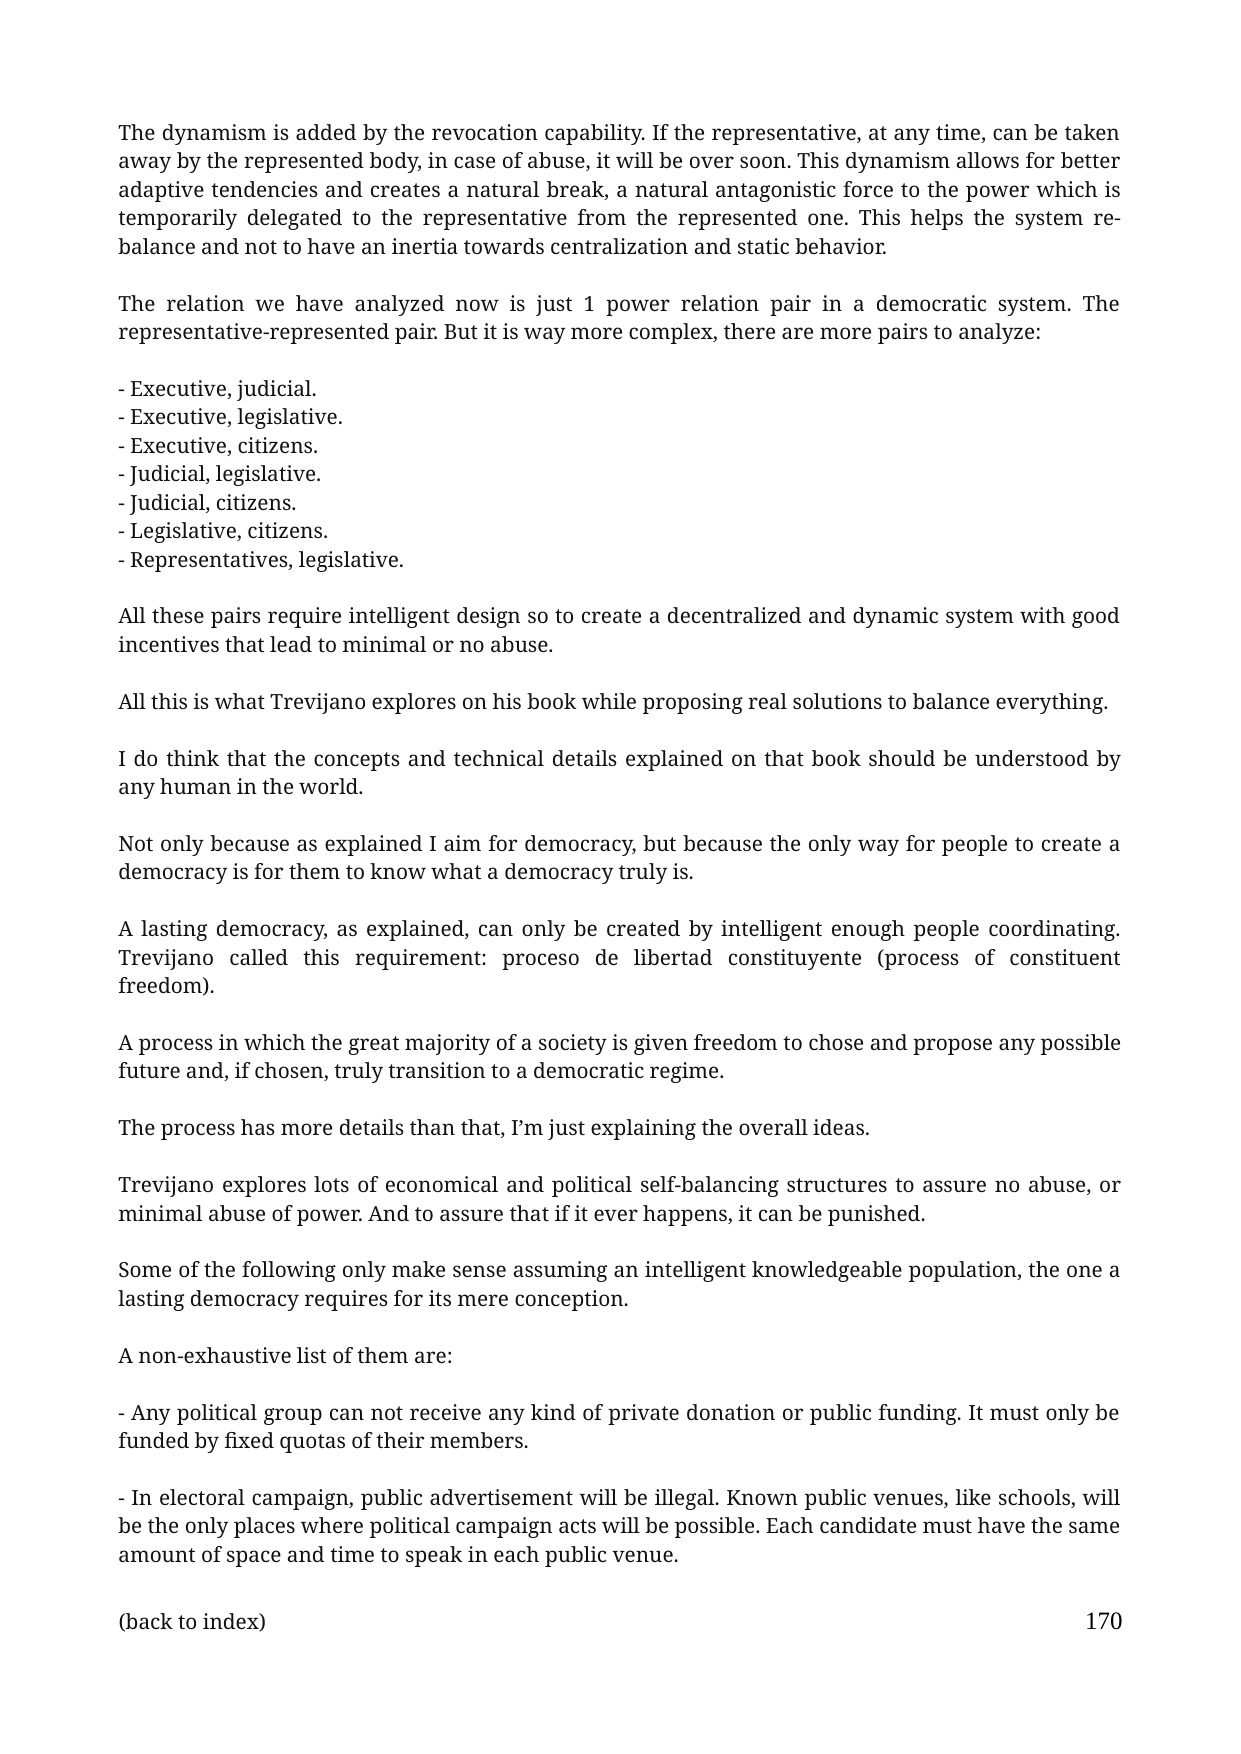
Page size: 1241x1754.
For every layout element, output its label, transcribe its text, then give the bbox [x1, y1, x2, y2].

text Trevijano explores lots of economical and political self-balancing structures to assure no abuse, or minimal abuse of power. And to assure that if it ever happens, it can be punished. [118, 1170, 1122, 1227]
text - Representatives, legislative. [118, 545, 1122, 573]
text The relation we have analyzed now is just 1 power relation pair in a democratic system. The representative-represented pair. But it is way more complex, there are more pairs to analyze: [118, 289, 1122, 346]
text - Legislative, citizens. [118, 516, 1122, 545]
text - Judicial, legislative. [118, 459, 1122, 488]
text A process in which the great majority of a society is given freedom to chose and propose any possible future and, if chosen, truly transition to a democratic regime. [118, 1028, 1122, 1085]
text - Executive, legislative. [118, 402, 1122, 431]
text A non-exhaustive list of them are: [118, 1341, 1122, 1369]
text - In electoral campaign, public advertisement will be illegal. Known public venues, like schools, will be the only places where political campaign acts will be possible. Each candidate must have the same amount of space and time to speak in each public venue. [118, 1483, 1122, 1568]
text - Executive, citizens. [118, 431, 1122, 459]
text I do think that the concepts and technical details explained on that book should be understood by any human in the world. [118, 744, 1122, 801]
text Some of the following only make sense assuming an intelligent knowledgeable population, the one a lasting democracy requires for its mere conception. [118, 1256, 1122, 1312]
text - Any political group can not receive any kind of private donation or public funding. It must only be funded by fixed quotas of their members. [118, 1398, 1122, 1455]
text A lasting democracy, as explained, can only be created by intelligent enough people coordinating. Trevijano called this requirement: proceso de libertad constituyente (process of constituent freedom). [118, 914, 1122, 1000]
text Not only because as explained I aim for democracy, but because the only way for people to create a democracy is for them to know what a democracy truly is. [118, 829, 1122, 886]
text All these pairs require intelligent design so to create a decentralized and dynamic system with good incentives that lead to minimal or no abuse. [118, 602, 1122, 658]
text - Judicial, citizens. [118, 488, 1122, 516]
text - Executive, judicial. [118, 374, 1122, 402]
text The dynamism is added by the revocation capability. If the representative, at any time, can be taken away by the represented body, in case of abuse, it will be over soon. This dynamism allows for better adaptive tendencies and creates a natural break, a natural antagonistic force to the power which is temporarily delegated to the representative from the represented one. This helps the system re-balance and not to have an inertia towards centralization and static behavior. [118, 118, 1122, 260]
text All this is what Trevijano explores on his book while proposing real solutions to balance everything. [118, 687, 1122, 715]
text The process has more details than that, I’m just explaining the overall ideas. [118, 1113, 1122, 1142]
